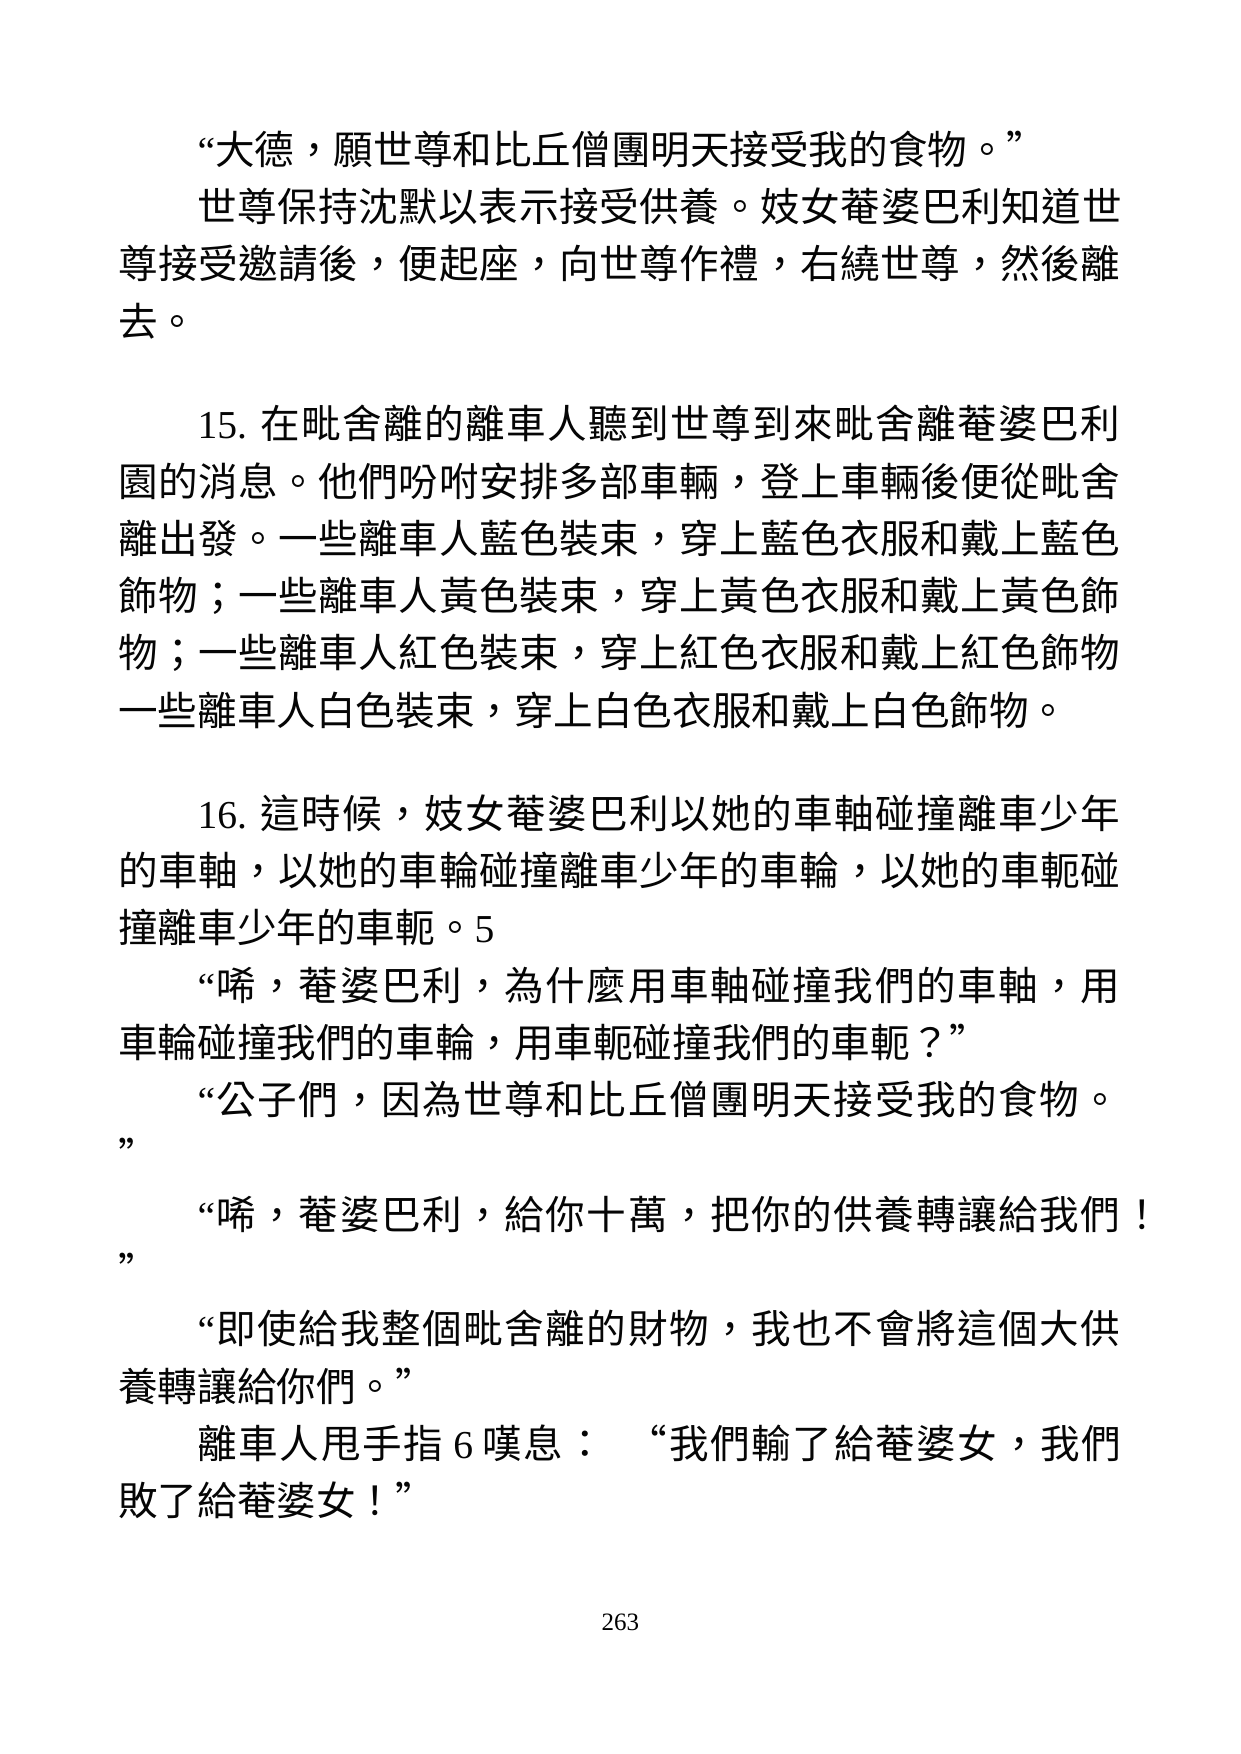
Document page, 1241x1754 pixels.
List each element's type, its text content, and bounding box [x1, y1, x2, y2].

text “公子們，因為世尊和比丘僧團明天接受我的食物。” [118, 1068, 1122, 1183]
text “唏，菴婆巴利，給你十萬，把你的供養轉讓給我們！” [118, 1183, 1122, 1298]
text “唏，菴婆巴利，為什麼用車軸碰撞我們的車軸，用車輪碰撞我們的車輪，用車軛碰撞我們的車軛？” [118, 954, 1122, 1068]
text 16. 這時候，妓女菴婆巴利以她的車軸碰撞離車少年的車軸，以她的車輪碰撞離車少年的車輪，以她的車軛碰撞離車少年的車軛。5 [118, 782, 1122, 954]
text 世尊保持沈默以表示接受供養。妓女菴婆巴利知道世尊接受邀請後，便起座，向世尊作禮，右繞世尊，然後離去。 [118, 175, 1122, 347]
text “即使給我整個毗舍離的財物，我也不會將這個大供養轉讓給你們。” [118, 1298, 1122, 1412]
text 離車人甩手指6嘆息： “我們輸了給菴婆女，我們敗了給菴婆女！” [118, 1412, 1122, 1527]
text “大德，願世尊和比丘僧團明天接受我的食物。” [118, 118, 1122, 175]
text 15. 在毗舍離的離車人聽到世尊到來毗舍離菴婆巴利園的消息。他們吩咐安排多部車輛，登上車輛後便從毗舍離出發。一些離車人藍色裝束，穿上藍色衣服和戴上藍色飾物；一些離車人黃色裝束，穿上黃色衣服和戴上黃色飾物；一些離車人紅色裝束，穿上紅色衣服和戴上紅色飾物；一些離車人白色裝束，穿上白色衣服和戴上白色飾物。 [118, 393, 1122, 737]
